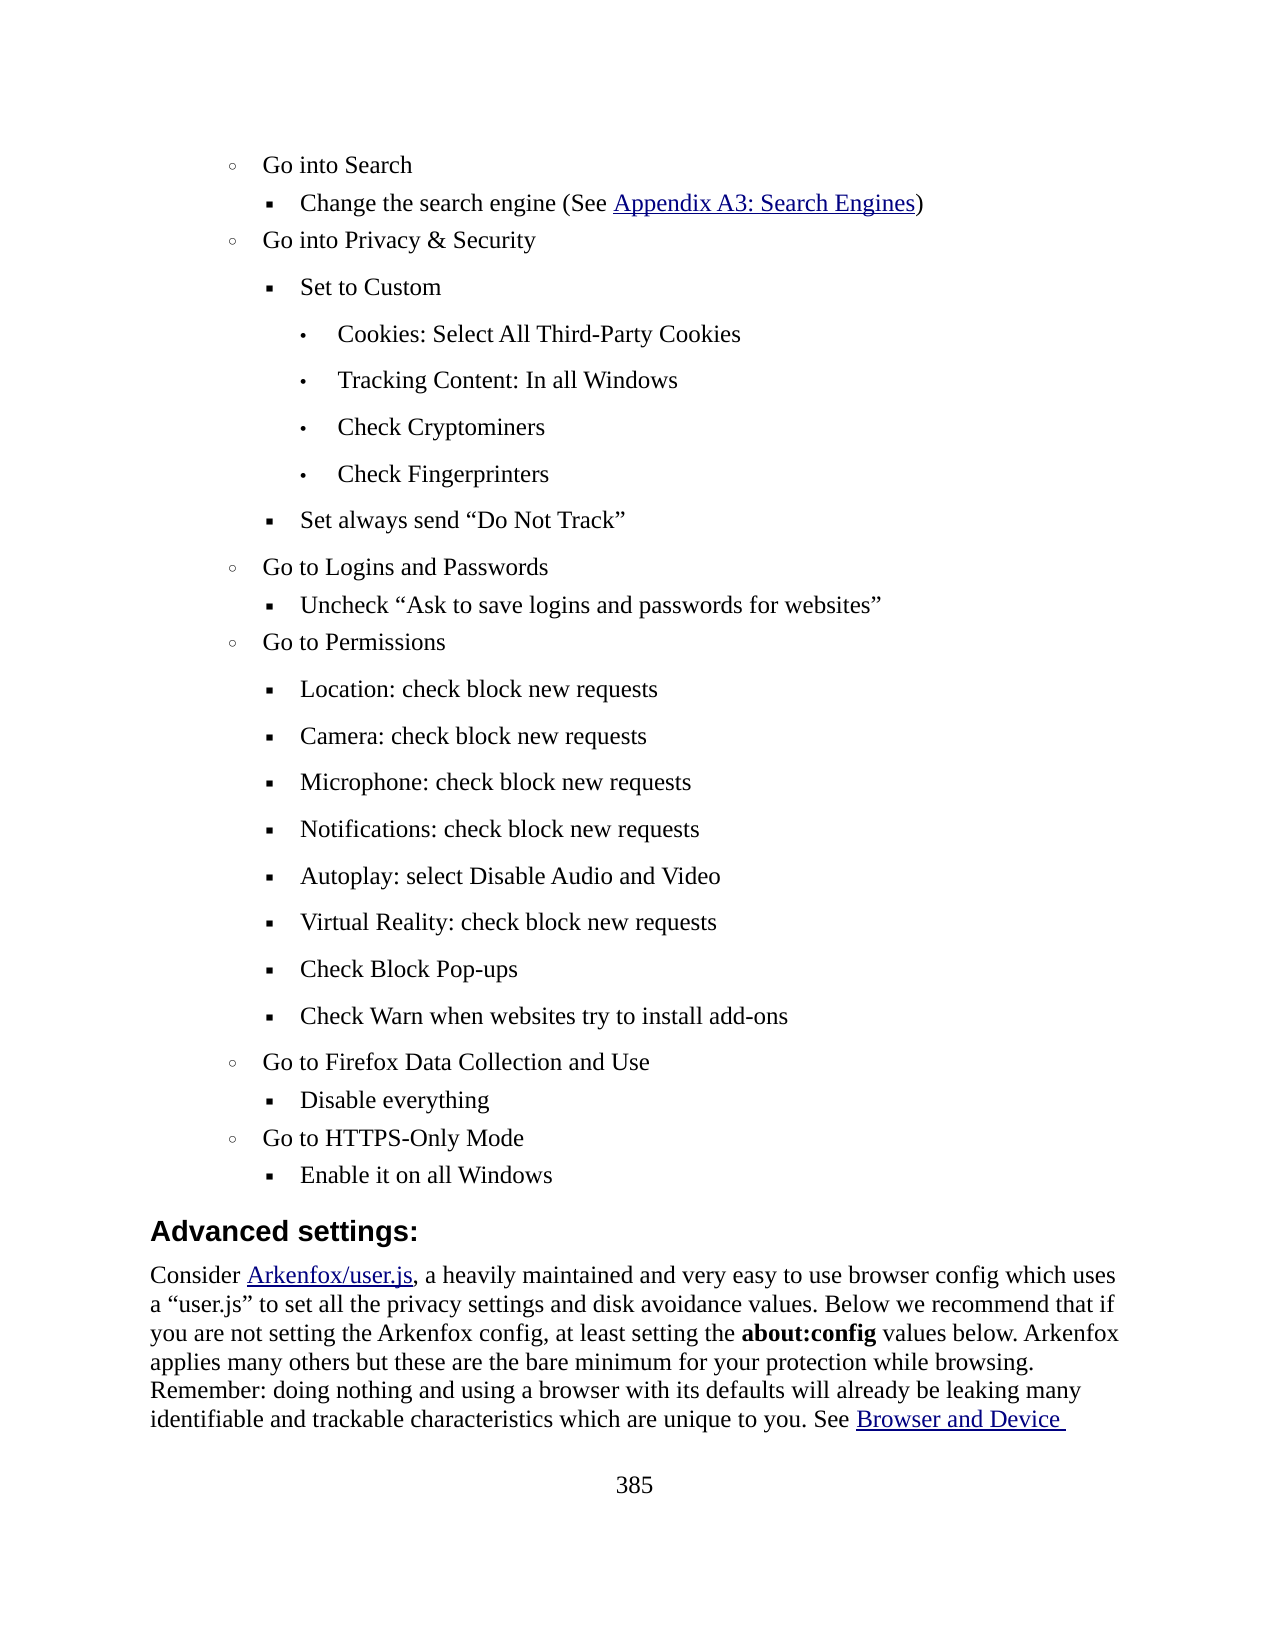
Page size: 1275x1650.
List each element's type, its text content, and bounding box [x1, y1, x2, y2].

list Check Cryptominers [300, 412, 1125, 441]
list Go to Logins and Passwords [225, 552, 1125, 581]
list Check Block Pop-ups [262, 954, 1125, 983]
list Set always send “Do Not Track” [262, 505, 1125, 534]
list Enable it on all Windows [262, 1161, 1125, 1189]
list Go to HTTPS-Only Mode [225, 1123, 1125, 1152]
text Consider Arkenfox/user.js, a heavily maintained and very easy to use browser config which uses a “user.js” to set all the privacy settings and disk avoidance values. Below we recommend that if you are not setting the Arkenfox config, at least setting the about:config values below. Arkenfox applies many others but these are the bare minimum for your protection while browsing. Remember: doing nothing and using a browser with its defaults will already be leaking many identifiable and trackable characteristics which are unique to you. See Browser and Device [150, 1260, 1125, 1433]
list Location: check block new requests [262, 674, 1125, 703]
list Go into Privacy & Security [225, 225, 1125, 254]
list Cookies: Select All Third-Party Cookies [300, 319, 1125, 347]
list Set to Custom [262, 272, 1125, 301]
list Autoplay: select Disable Audio and Video [262, 861, 1125, 889]
subtitle Advanced settings: [150, 1214, 1125, 1248]
list Check Warn when websites try to install add-ons [262, 1001, 1125, 1029]
list Uncheck “Ask to save logins and passwords for websites” [262, 590, 1125, 618]
list Notifications: check block new requests [262, 814, 1125, 843]
list Microphone: check block new requests [262, 767, 1125, 796]
list Tracking Content: In all Windows [300, 365, 1125, 394]
list Change the search engine (See Appendix A3: Search Engines) [262, 188, 1125, 216]
list Check Fingerprinters [300, 459, 1125, 487]
list Go to Permissions [225, 627, 1125, 656]
list Disable everything [262, 1085, 1125, 1114]
list Go to Firefox Data Collection and Use [225, 1047, 1125, 1076]
list Camera: check block new requests [262, 721, 1125, 749]
list Virtual Reality: check block new requests [262, 907, 1125, 936]
list Go into Search [225, 150, 1125, 179]
